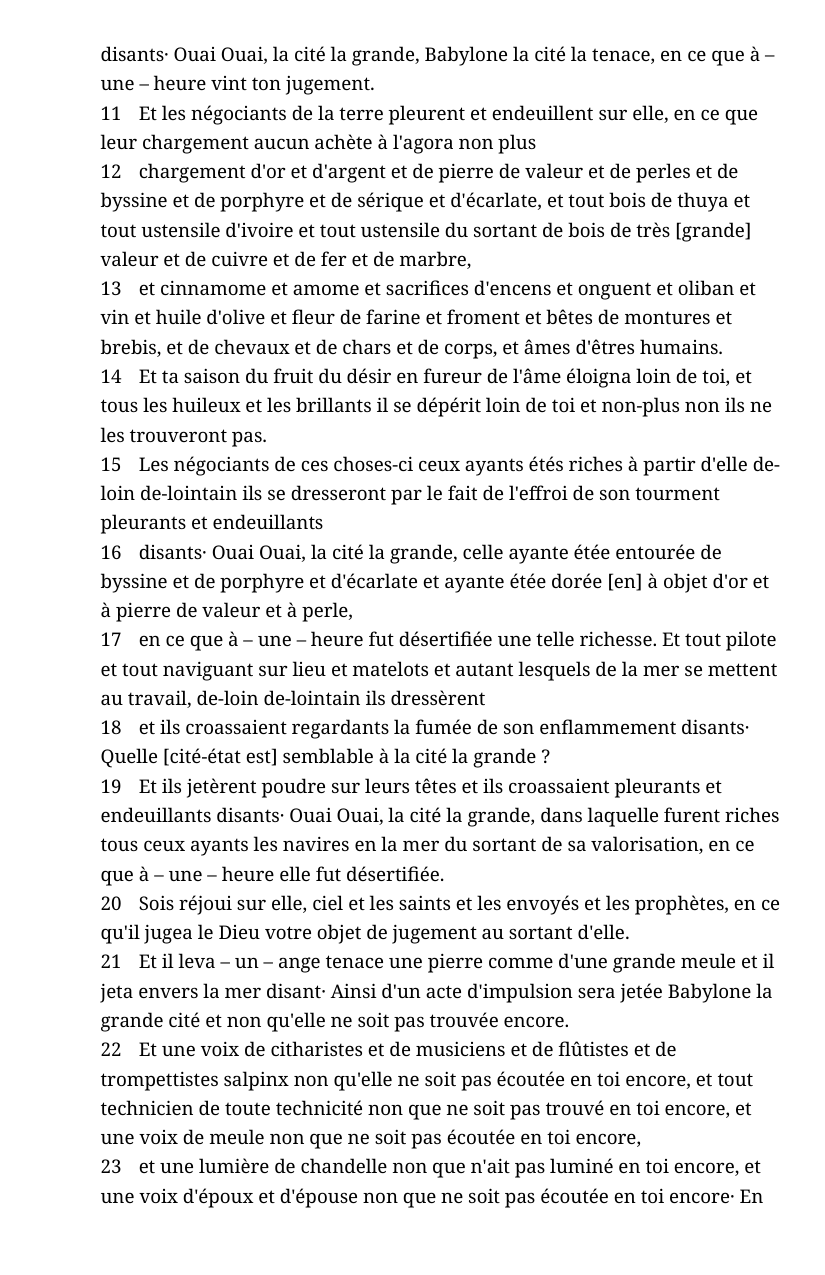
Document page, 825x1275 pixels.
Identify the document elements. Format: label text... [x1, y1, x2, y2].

text disants· Ouai Ouai, la cité la grande, Babylone la cité la tenace, en ce que à – une – heure vint ton jugement. 11 Et les négociants de la terre pleurent et endeuillent sur elle, en ce que leur chargement aucun achète à l'agora non plus 12 chargement d'or et d'argent et de pierre de valeur et de perles et de byssine et de porphyre et de sérique et d'écarlate, et tout bois de thuya et tout ustensile d'ivoire et tout ustensile du sortant de bois de très [grande] valeur et de cuivre et de fer et de marbre, 13 et cinnamome et amome et sacrifices d'encens et onguent et oliban et vin et huile d'olive et fleur de farine et froment et bêtes de montures et brebis, et de chevaux et de chars et de corps, et âmes d'êtres humains. 14 Et ta saison du fruit du désir en fureur de l'âme éloigna loin de toi, et tous les huileux et les brillants il se dépérit loin de toi et non-plus non ils ne les trouveront pas. 15 Les négociants de ces choses-ci ceux ayants étés riches à partir d'elle de-loin de-lointain ils se dresseront par le fait de l'effroi de son tourment pleurants et endeuillants 16 disants· Ouai Ouai, la cité la grande, celle ayante étée entourée de byssine et de porphyre et d'écarlate et ayante étée dorée [en] à objet d'or et à pierre de valeur et à perle, 17 en ce que à – une – heure fut désertifiée une telle richesse. Et tout pilote et tout naviguant sur lieu et matelots et autant lesquels de la mer se mettent au travail, de-loin de-lointain ils dressèrent 18 et ils croassaient regardants la fumée de son enflammement disants· Quelle [cité-état est] semblable à la cité la grande ? 19 Et ils jetèrent poudre sur leurs têtes et ils croassaient pleurants et endeuillants disants· Ouai Ouai, la cité la grande, dans laquelle furent riches tous ceux ayants les navires en la mer du sortant de sa valorisation, en ce que à – une – heure elle fut désertifiée. 20 Sois réjoui sur elle, ciel et les saints et les envoyés et les prophètes, en ce qu'il jugea le Dieu votre objet de jugement au sortant d'elle. 21 Et il leva – un – ange tenace une pierre comme d'une grande meule et il jeta envers la mer disant· Ainsi d'un acte d'impulsion sera jetée Babylone la grande cité et non qu'elle ne soit pas trouvée encore. 22 Et une voix de citharistes et de musiciens et de flûtistes et de trompettistes salpinx non qu'elle ne soit pas écoutée en toi encore, et tout technicien de toute technicité non que ne soit pas trouvé en toi encore, et une voix de meule non que ne soit pas écoutée en toi encore, 23 et une lumière de chandelle non que n'ait pas luminé en toi encore, et une voix d'époux et d'épouse non que ne soit pas écoutée en toi encore· En [100, 41, 784, 1208]
